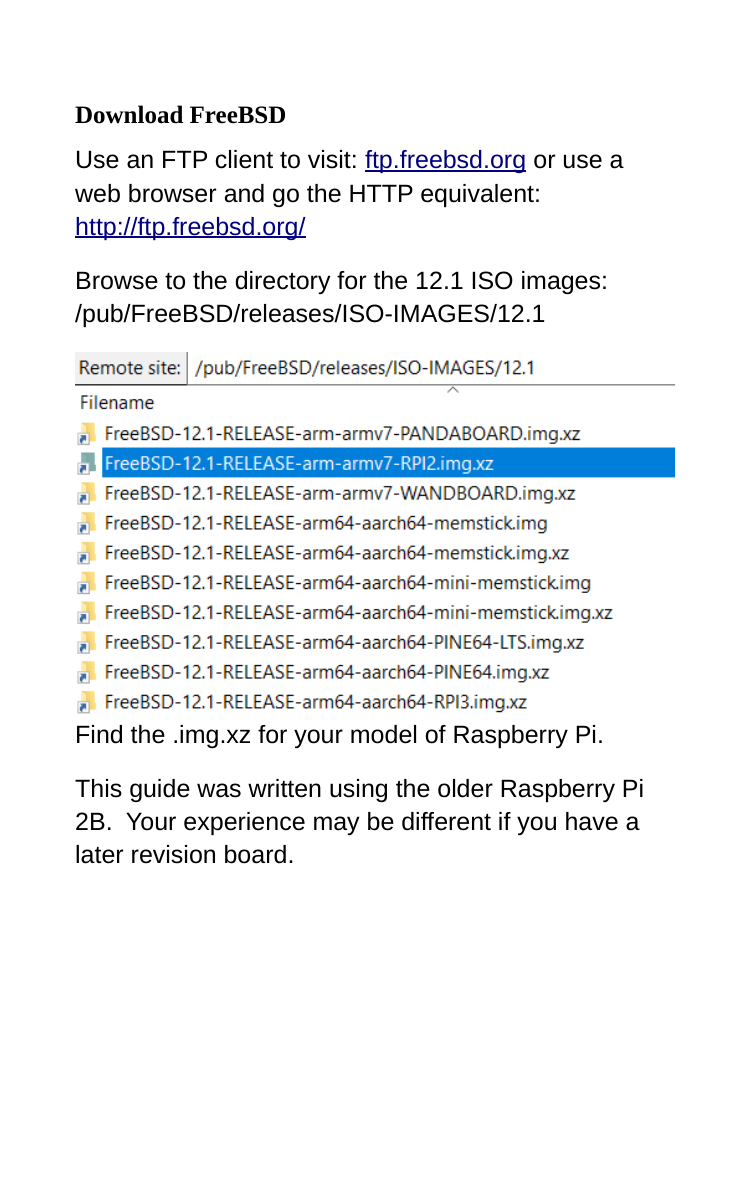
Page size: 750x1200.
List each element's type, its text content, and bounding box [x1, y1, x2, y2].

subtitle Download FreeBSD [75, 100, 675, 129]
picture [75, 352, 675, 716]
text Browse to the directory for the 12.1 ISO images: /pub/FreeBSD/releases/ISO-IMAGES/12.1 [75, 266, 675, 327]
text Use an FTP client to visit: ftp.freebsd.org or use a web browser and go the HTTP equivalent: http://ftp.freebsd.org/ [75, 146, 675, 240]
text Find the .img.xz for your model of Raspberry Pi. [75, 716, 675, 749]
text This guide was written using the older Raspberry Pi 2B. Your experience may be different if you have a later revision board. [75, 774, 675, 869]
